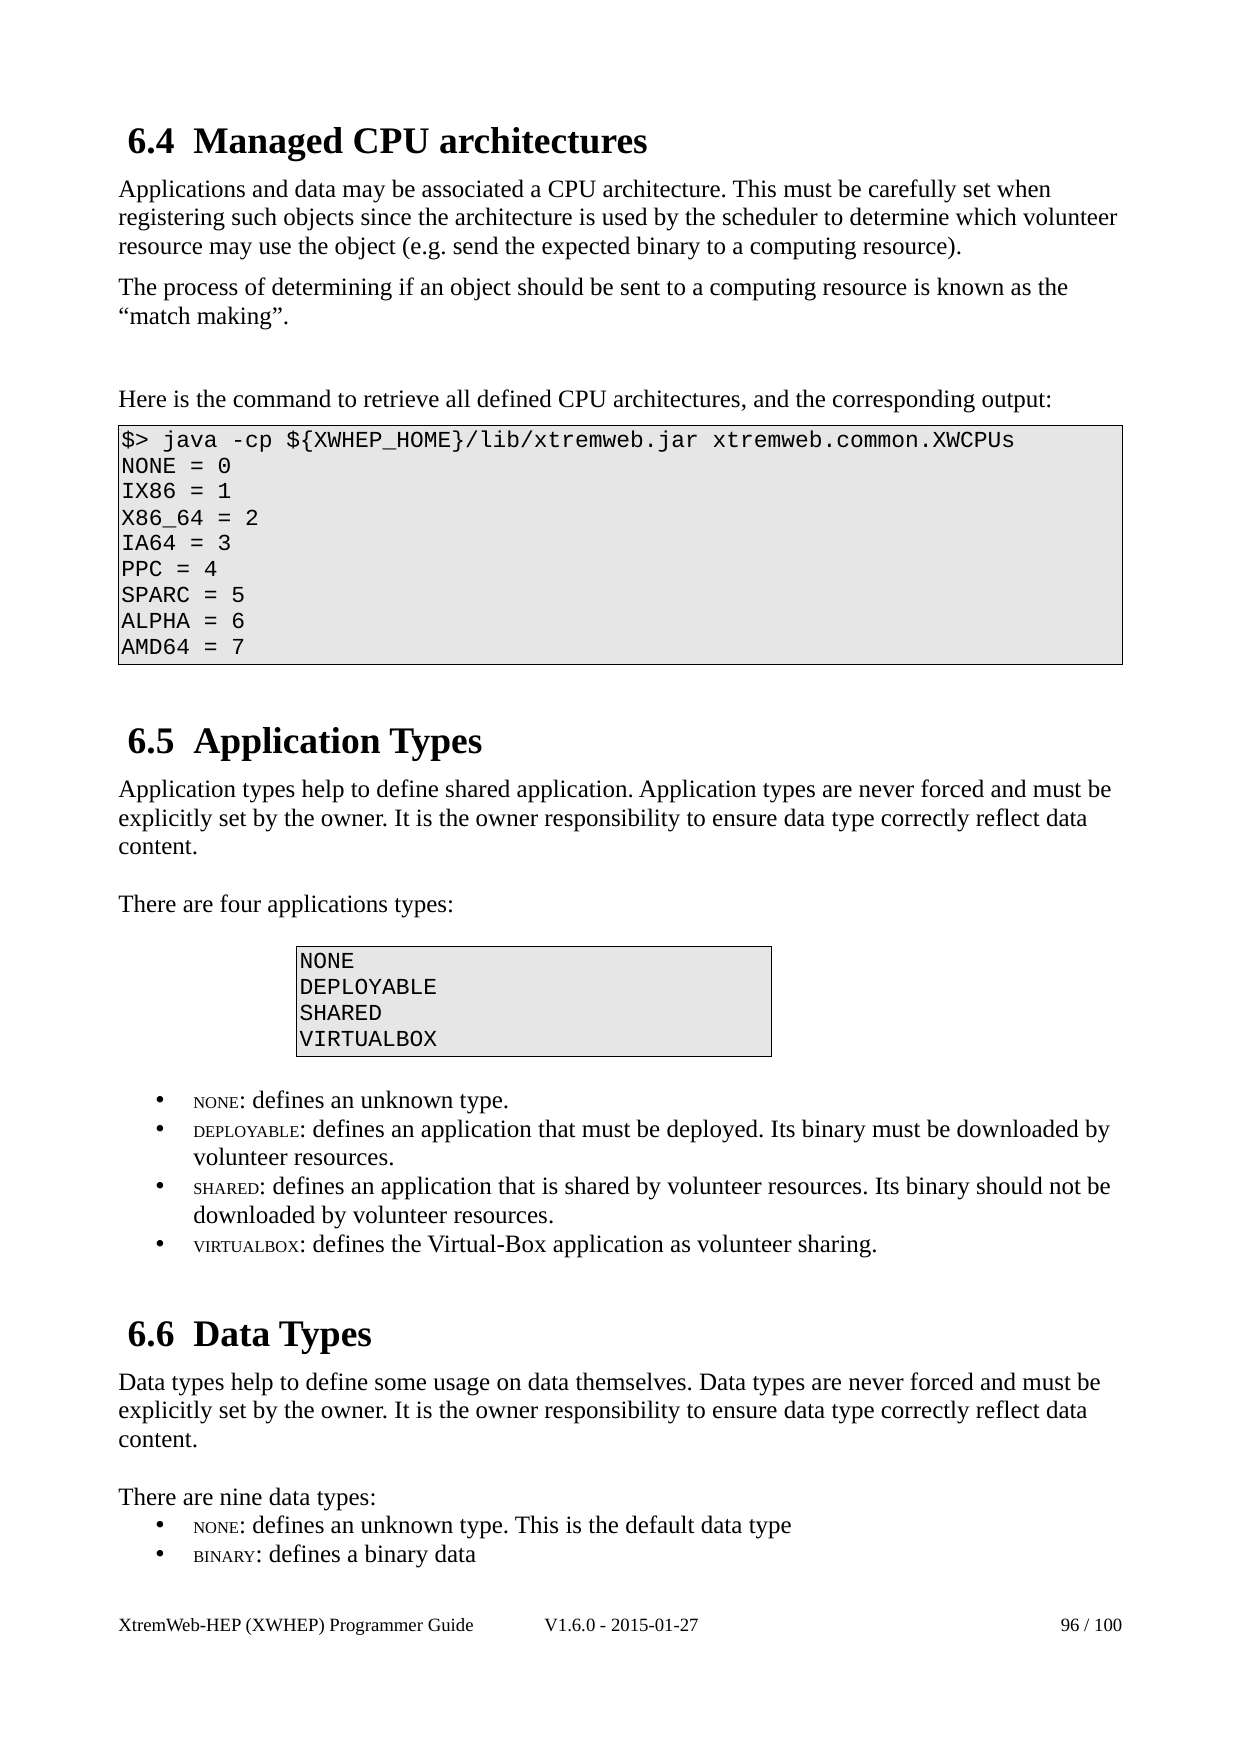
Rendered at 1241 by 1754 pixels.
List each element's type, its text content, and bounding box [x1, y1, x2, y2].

text X86_64 = 2 [119, 503, 1122, 529]
text ALPHA = 6 [119, 607, 1122, 632]
text VIRTUALBOX [297, 1024, 771, 1056]
text The process of determining if an object should be sent to a computing resource is known as the “match making”. [118, 272, 1122, 330]
text AMD64 = 7 [119, 632, 1122, 664]
text Here is the command to retrieve all defined CPU architectures, and the corresponding output: [118, 384, 1122, 412]
text IA64 = 3 [119, 529, 1122, 555]
text Data types help to define some usage on data themselves. Data types are never forced and must be explicitly set by the owner. It is the owner responsibility to ensure data type correctly reflect data content. [118, 1367, 1122, 1453]
list none: defines an unknown type. [156, 1085, 1122, 1114]
text DEPLOYABLE [297, 972, 771, 998]
subtitle Application Types [118, 718, 1122, 761]
list binary: defines a binary data [156, 1539, 1122, 1568]
text $> java -cp ${XWHEP_HOME}/lib/xtremweb.jar xtremweb.common.XWCPUs [119, 426, 1122, 451]
subtitle Data Types [118, 1311, 1122, 1354]
text PPC = 4 [119, 555, 1122, 581]
list none: defines an unknown type. This is the default data type [156, 1511, 1122, 1539]
text Applications and data may be associated a CPU architecture. This must be carefully set when registering such objects since the architecture is used by the scheduler to determine which volunteer resource may use the object (e.g. send the expected binary to a computing resource). [118, 174, 1122, 260]
text NONE = 0 [119, 451, 1122, 477]
text There are four applications types: [118, 889, 1122, 918]
text NONE [297, 947, 771, 972]
text IX86 = 1 [119, 477, 1122, 503]
list shared: defines an application that is shared by volunteer resources. Its binary should not be downloaded by volunteer resources. [156, 1171, 1122, 1229]
text SHARED [297, 998, 771, 1024]
text SPARC = 5 [119, 581, 1122, 607]
text There are nine data types: [118, 1482, 1122, 1511]
text Application types help to define shared application. Application types are never forced and must be explicitly set by the owner. It is the owner responsibility to ensure data type correctly reflect data content. [118, 774, 1122, 860]
list deployable: defines an application that must be deployed. Its binary must be downloaded by volunteer resources. [156, 1114, 1122, 1171]
list virtualbox: defines the Virtual-Box application as volunteer sharing. [156, 1229, 1122, 1257]
subtitle Managed CPU architectures [118, 118, 1122, 161]
